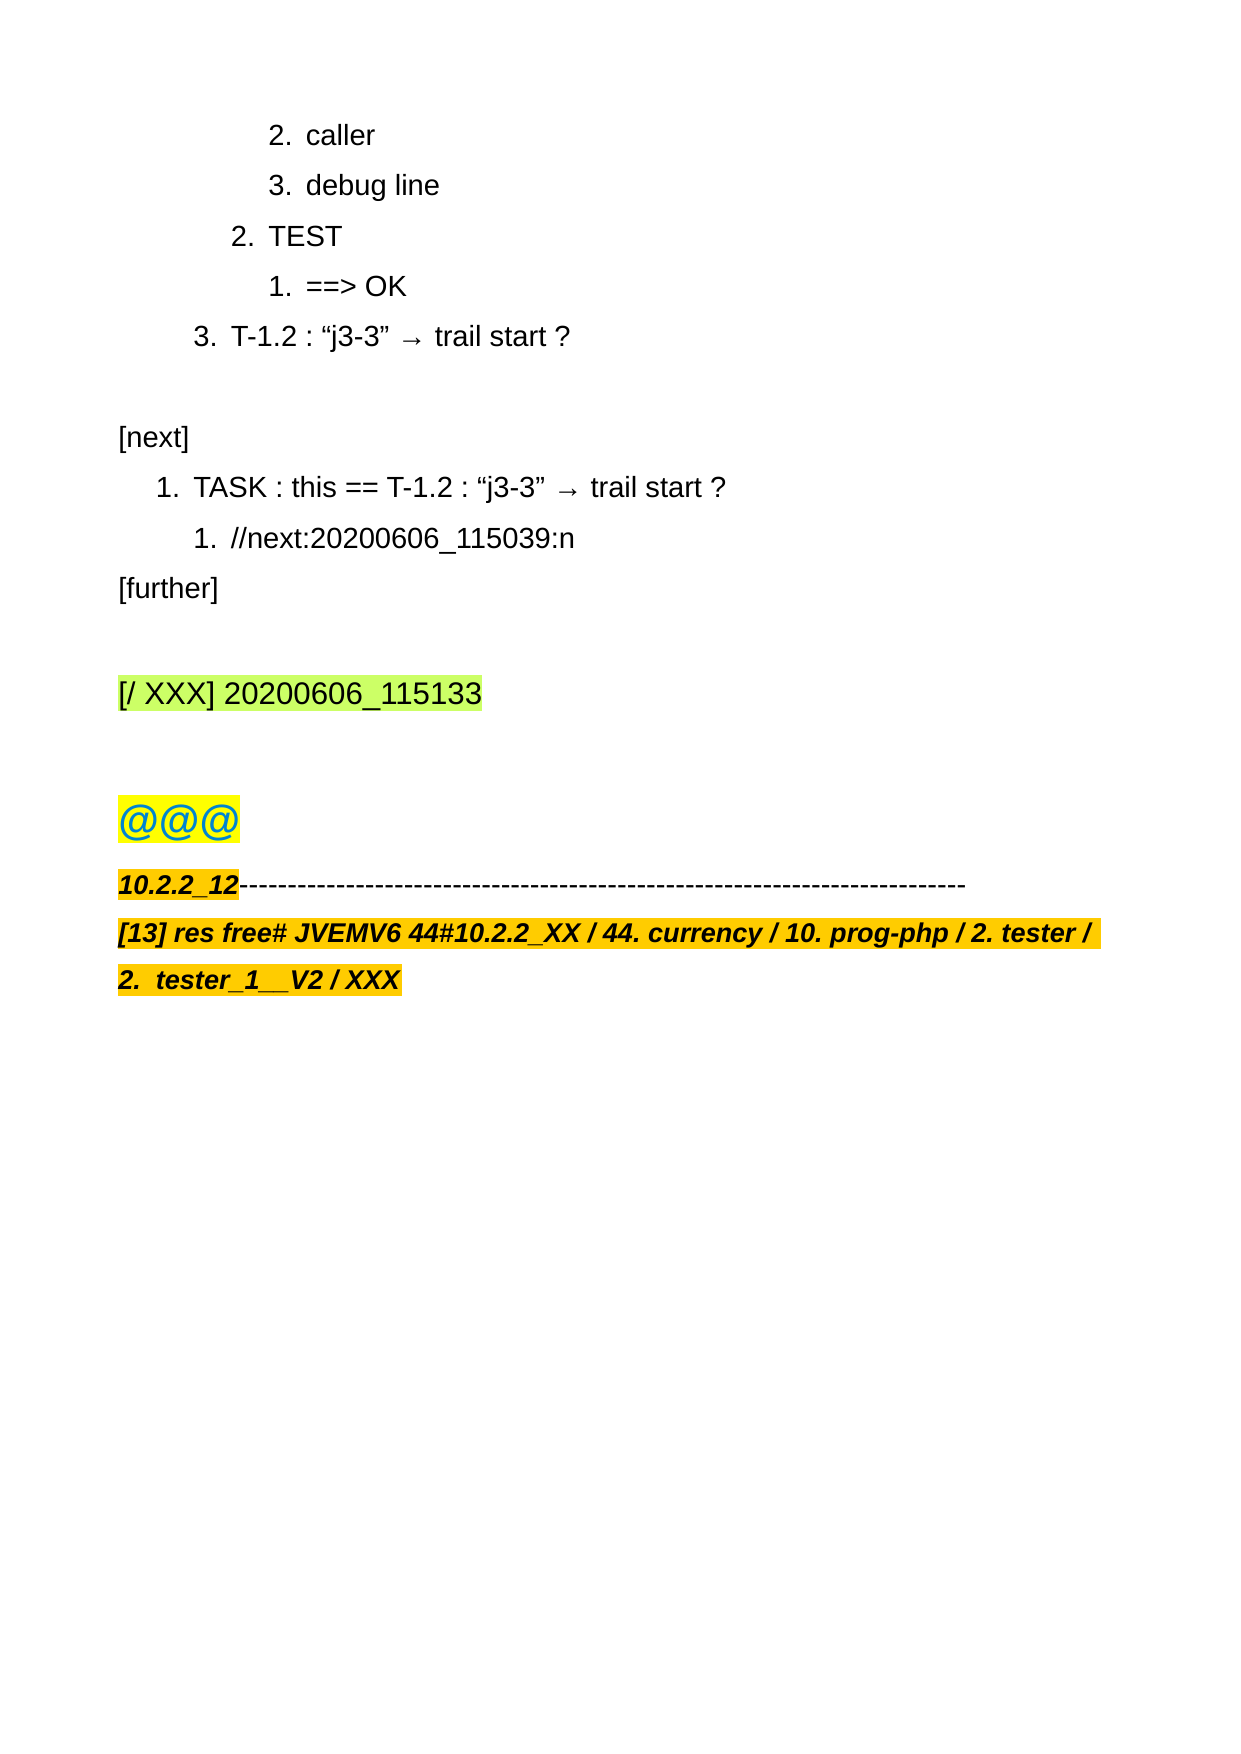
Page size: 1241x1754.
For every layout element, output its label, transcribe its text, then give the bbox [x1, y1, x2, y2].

text [further] [118, 571, 1122, 604]
list T-1.2 : “j3-3” → trail start ? [193, 319, 1122, 353]
list //next:20200606_115039:n [193, 521, 1122, 554]
list TASK : this == T-1.2 : “j3-3” → trail start ? [156, 470, 1122, 504]
list debug line [268, 168, 1122, 202]
list caller [268, 118, 1122, 152]
list ==> OK [268, 269, 1122, 303]
text [next] [118, 420, 1122, 453]
text [13] res free# JVEMV6 44#10.2.2_XX / 44. currency / 10. prog-php / 2. tester / 2. tester_1__V2 / XXX [118, 917, 1122, 996]
text @@@ [118, 795, 1122, 843]
list TEST [231, 219, 1122, 252]
text 10.2.2_12--------------------------------------------------------------------------- [118, 867, 1122, 901]
text [/ XXX] 20200606_115133 [118, 621, 1122, 711]
